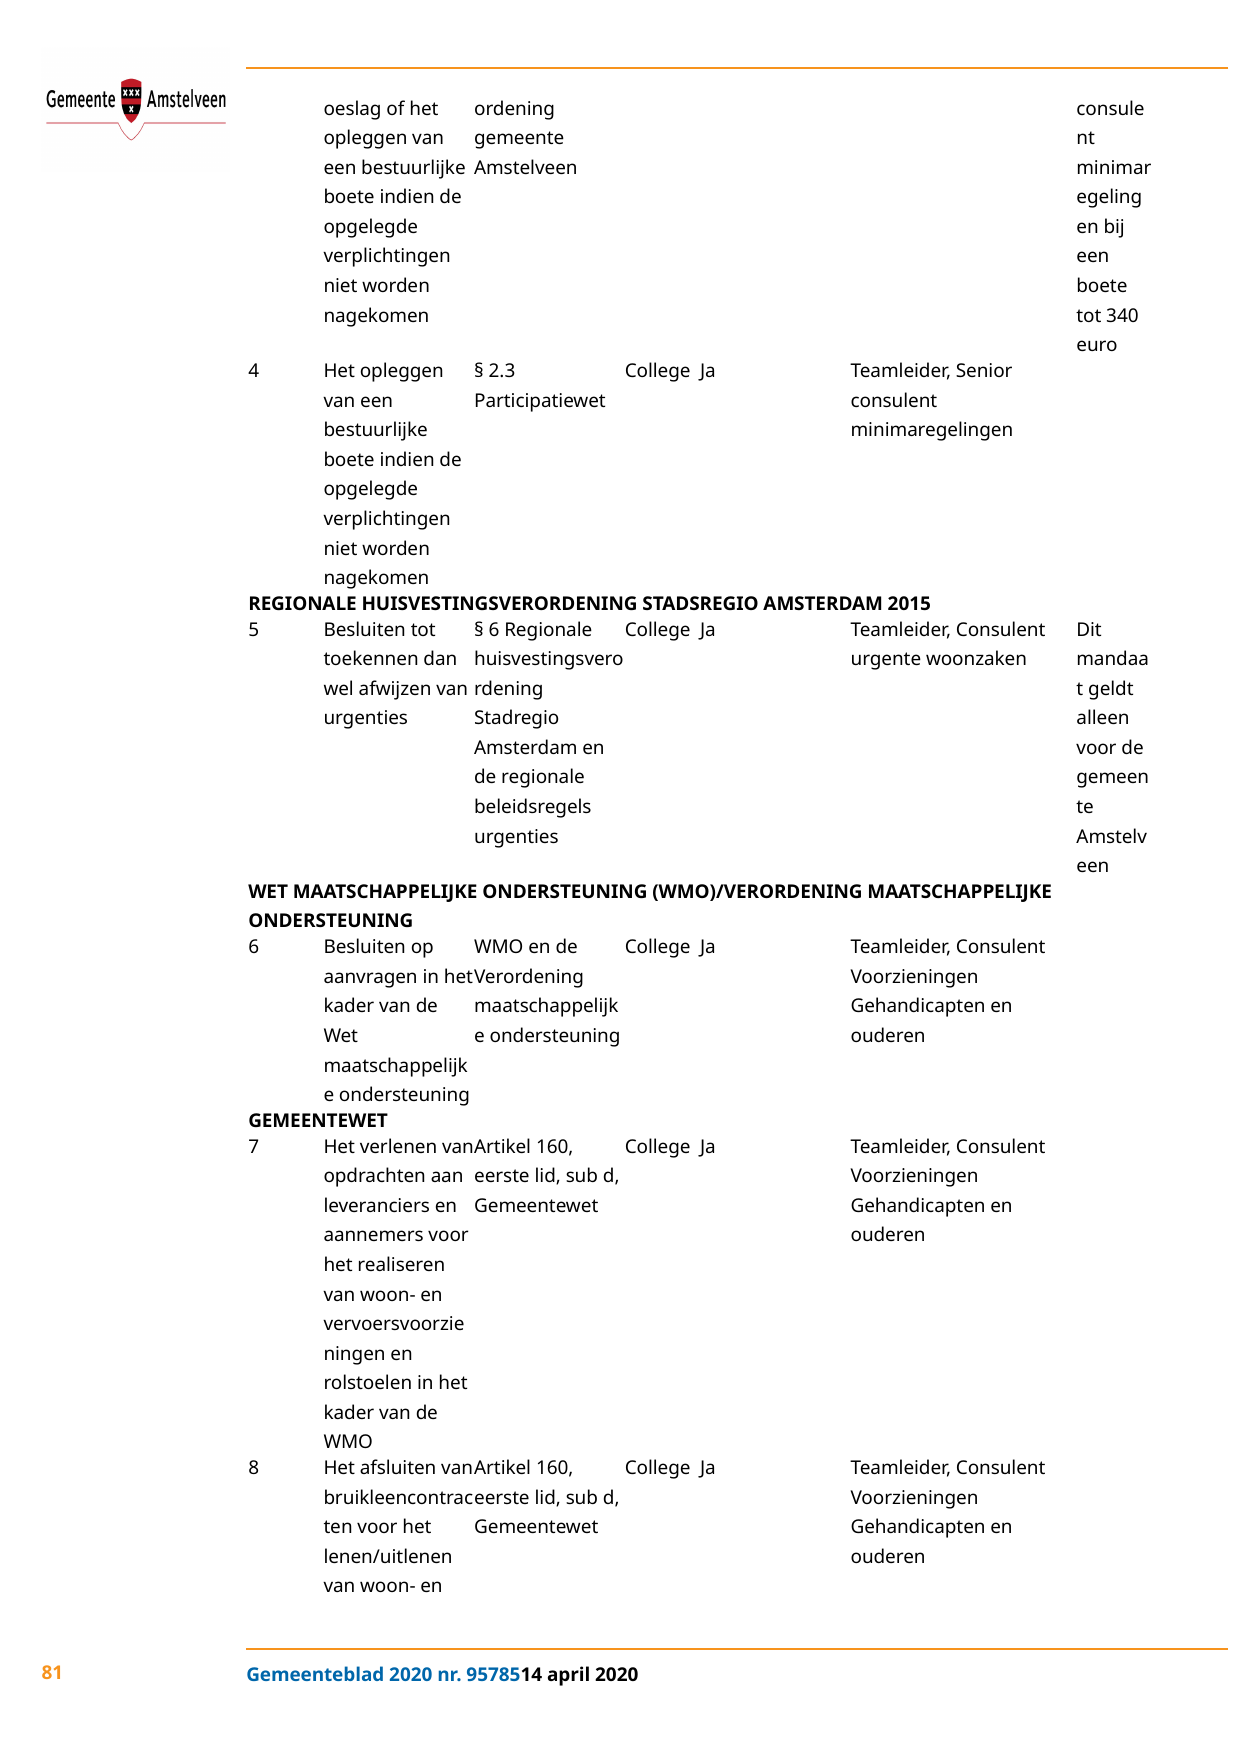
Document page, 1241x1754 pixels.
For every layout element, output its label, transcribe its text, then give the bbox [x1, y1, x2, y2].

table_cell [1076, 1133, 1152, 1454]
table_cell oeslag of het opleggen van een bestuurlijke boete indien de opgelegde verplichtingen niet worden nagekomen [323, 95, 474, 357]
table_cell College [625, 1133, 700, 1454]
table_cell Het afsluiten van bruikleencontracten voor het lenen/uitlenen van woon- en [323, 1454, 474, 1598]
table_cell [1076, 934, 1152, 1107]
table_cell [625, 95, 700, 357]
table_cell Artikel 160, eerste lid, sub d, Gemeentewet [474, 1454, 624, 1598]
table_cell WMO en de Verordening maatschappelijke ondersteuning [474, 934, 624, 1107]
table_cell Teamleider, Consulent Voorzieningen Gehandicapten en ouderen [850, 1454, 1076, 1598]
table_cell Ja [700, 1133, 850, 1454]
table_cell College [625, 934, 700, 1107]
table_cell College [625, 357, 700, 590]
table_cell REGIONALE HUISVESTINGSVERORDENING STADSREGIO AMSTERDAM 2015 [248, 590, 1152, 616]
table_cell Teamleider, Consulent Voorzieningen Gehandicapten en ouderen [850, 1133, 1076, 1454]
table_cell GEMEENTEWET [248, 1107, 1152, 1133]
table_cell Dit mandaat geldt alleen voor de gemeente Amstelveen [1076, 616, 1152, 878]
table_cell § 6 Regionale huisvestingsverordening Stadregio Amsterdam en de regionale beleidsregels urgenties [474, 616, 624, 878]
table_cell Teamleider, Consulent urgente woonzaken [850, 616, 1076, 878]
table_cell Ja [700, 357, 850, 590]
table_cell Artikel 160, eerste lid, sub d, Gemeentewet [474, 1133, 624, 1454]
table_cell 5 [248, 616, 323, 878]
table_cell Ja [700, 1454, 850, 1598]
table_cell [1076, 357, 1152, 590]
table_cell WET MAATSCHAPPELIJKE ONDERSTEUNING (WMO)/VERORDENING MAATSCHAPPELIJKE ONDERSTEUNING [248, 878, 1152, 933]
table_cell [850, 95, 1076, 357]
table_cell Besluiten tot toekennen dan wel afwijzen van urgenties [323, 616, 474, 878]
table_cell Besluiten op aanvragen in het kader van de Wet maatschappelijke ondersteuning [323, 934, 474, 1107]
table_cell [1076, 1454, 1152, 1598]
table_cell College [625, 616, 700, 878]
table_cell 6 [248, 934, 323, 1107]
table_cell § 2.3 Participatiewet [474, 357, 624, 590]
table_cell [700, 95, 850, 357]
table_cell consulent minimaregelingen bij een boete tot 340 euro [1076, 95, 1152, 357]
table_cell Het verlenen van opdrachten aan leveranciers en aannemers voor het realiseren van woon- en vervoersvoorzieningen en rolstoelen in het kader van de WMO [323, 1133, 474, 1454]
table_cell Teamleider, Consulent Voorzieningen Gehandicapten en ouderen [850, 934, 1076, 1107]
table_cell 7 [248, 1133, 323, 1454]
table_cell ordening gemeente Amstelveen [474, 95, 624, 357]
picture [41, 47, 231, 172]
table_cell Ja [700, 616, 850, 878]
table_cell [248, 95, 323, 357]
table_cell Teamleider, Senior consulent minimaregelingen [850, 357, 1076, 590]
table_cell College [625, 1454, 700, 1598]
table_cell Ja [700, 934, 850, 1107]
table_cell 8 [248, 1454, 323, 1598]
table_cell Het opleggen van een bestuurlijke boete indien de opgelegde verplichtingen niet worden nagekomen [323, 357, 474, 590]
table_cell 4 [248, 357, 323, 590]
